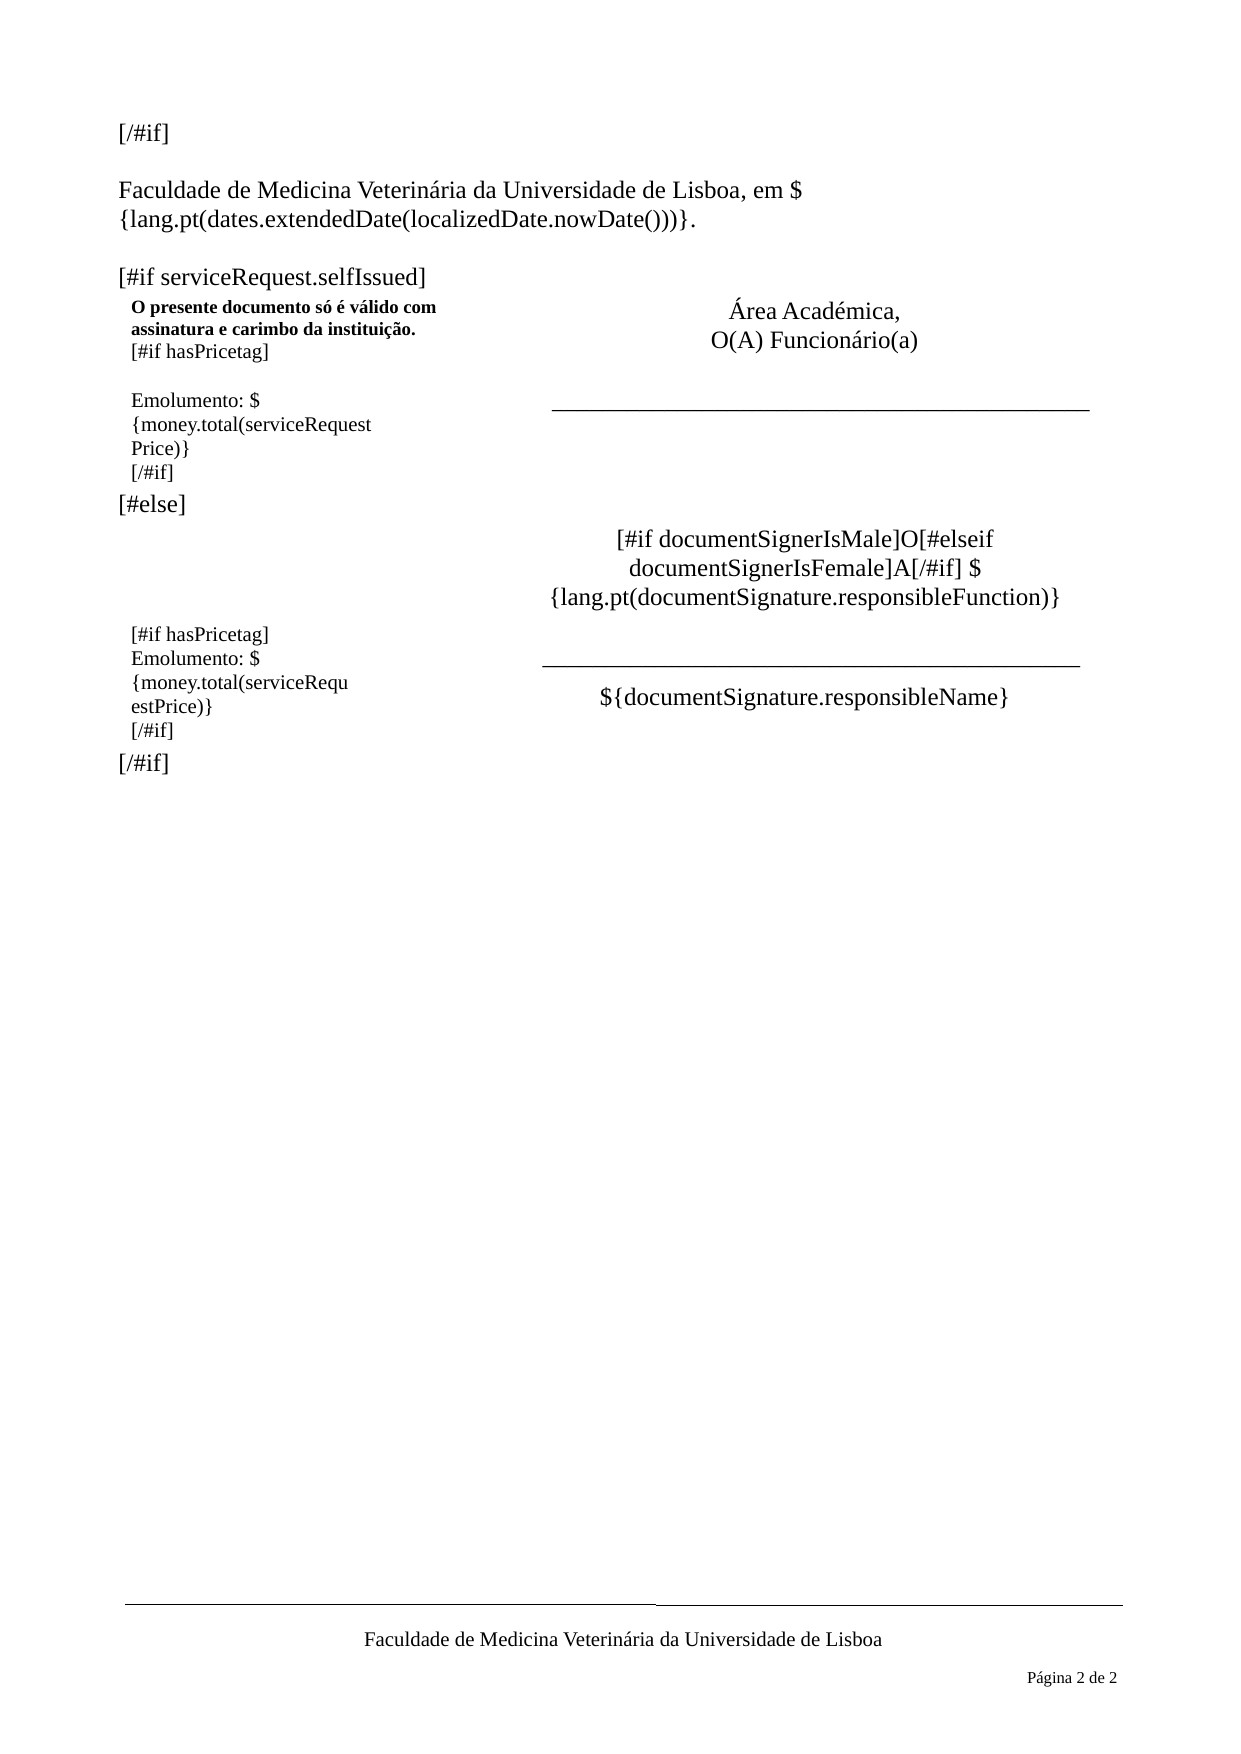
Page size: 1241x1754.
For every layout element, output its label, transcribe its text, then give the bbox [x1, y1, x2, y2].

table_cell [#if hasPricetag] Emolumento: ${money.total(serviceRequestPrice)} [/#if] [125, 616, 500, 748]
text [#if serviceRequest.selfIssued] [118, 262, 1122, 291]
table_cell [519, 419, 1110, 489]
table_header [#if documentSignerIsMale]O[#elseif documentSignerIsFemale]A[/#if] ${lang.pt(documentSignature.responsibleFunction)} [125, 518, 1110, 616]
table_header Área Académica, O(A) Funcionário(a) [519, 291, 1110, 359]
text [/#if] [118, 748, 1122, 777]
text [#else] [118, 489, 1122, 518]
text Faculdade de Medicina Veterinária da Universidade de Lisboa, em ${lang.pt(dates.extendedDate(localizedDate.nowDate()))}. [118, 176, 1122, 233]
table_cell ___________________________________________ [519, 360, 1110, 419]
table_cell ___________________________________________ [500, 616, 1110, 676]
table_cell ${documentSignature.responsibleName} [500, 676, 1110, 748]
text [/#if] [118, 118, 1122, 147]
table_header O presente documento só é válido com assinatura e carimbo da instituição. [#if hasPricetag] Emolumento: ${money.total(serviceRequestPrice)} [/#if] [125, 291, 519, 489]
